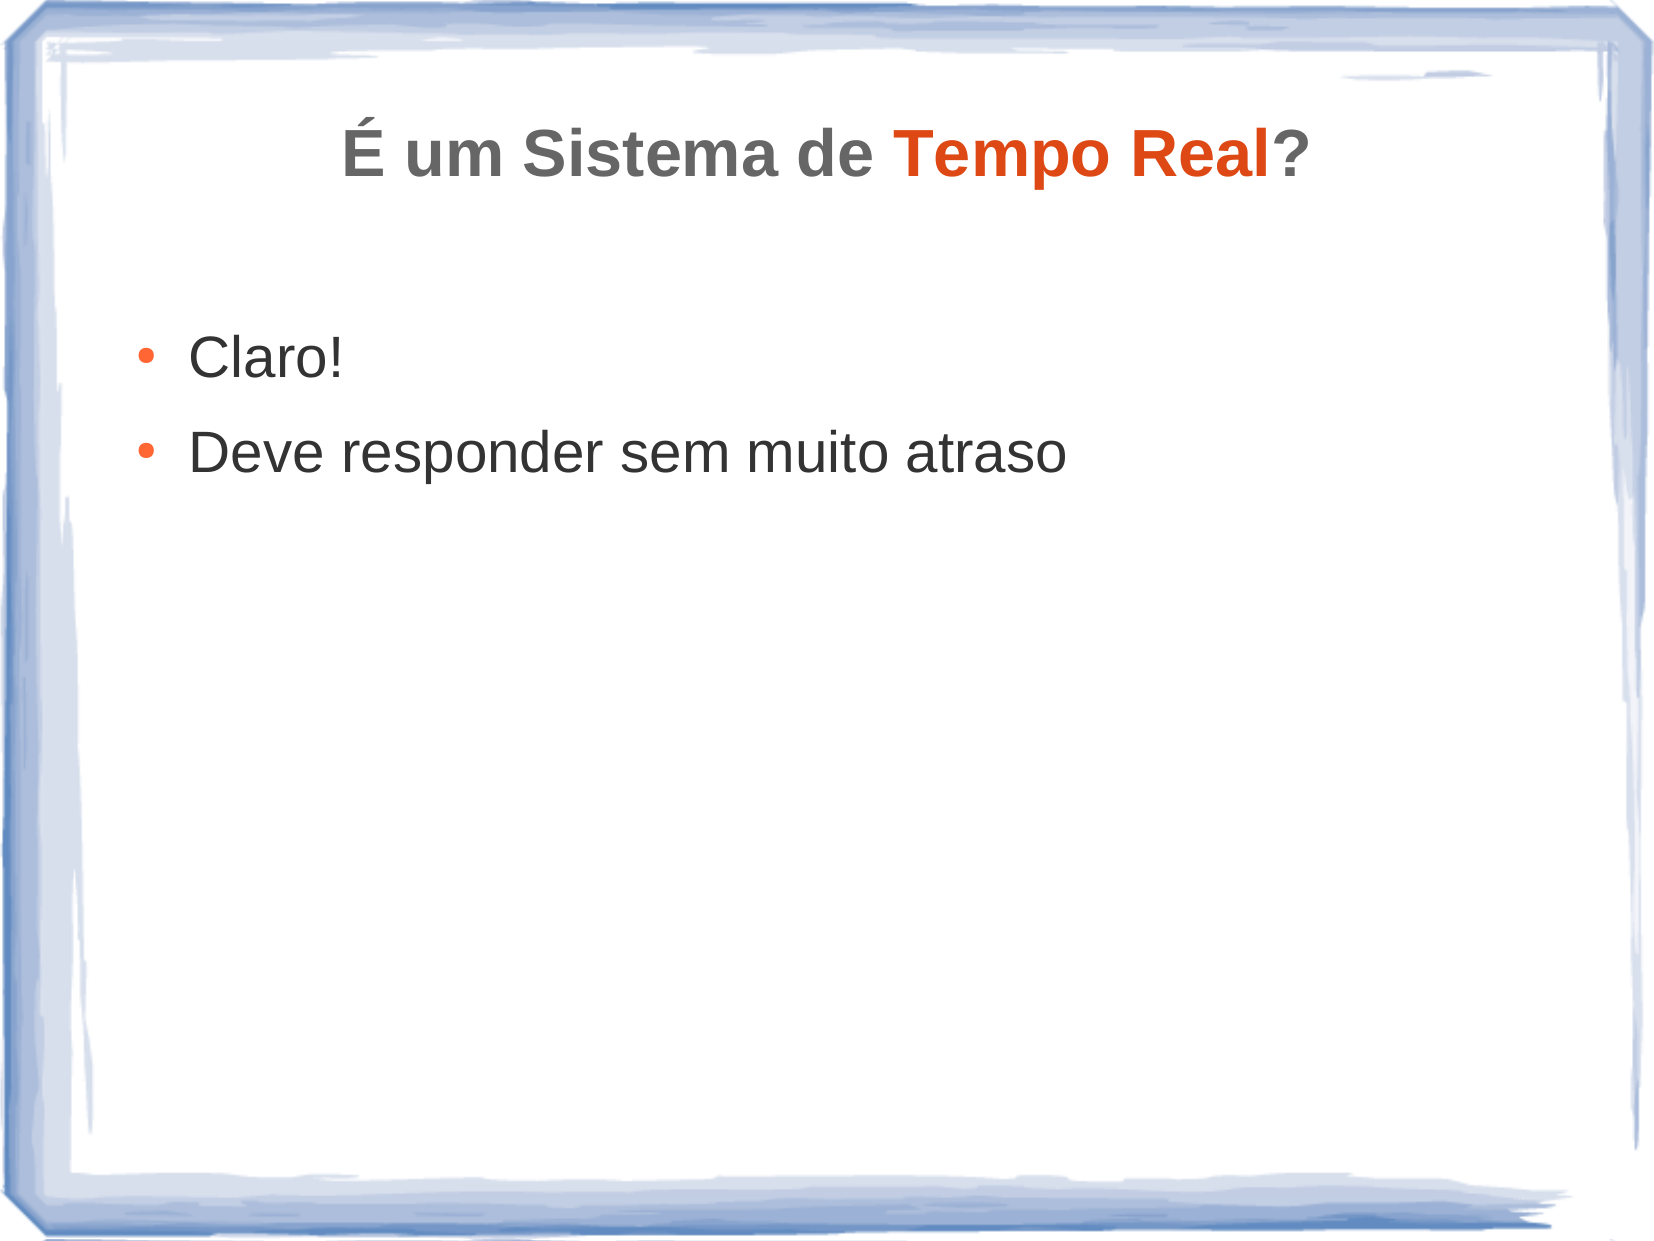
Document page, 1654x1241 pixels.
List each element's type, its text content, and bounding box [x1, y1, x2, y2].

title É um Sistema de Tempo Real? [82, 49, 1571, 257]
list Claro! Deve responder sem muito atraso [118, 324, 1571, 1045]
picture [0, 0, 1654, 1241]
